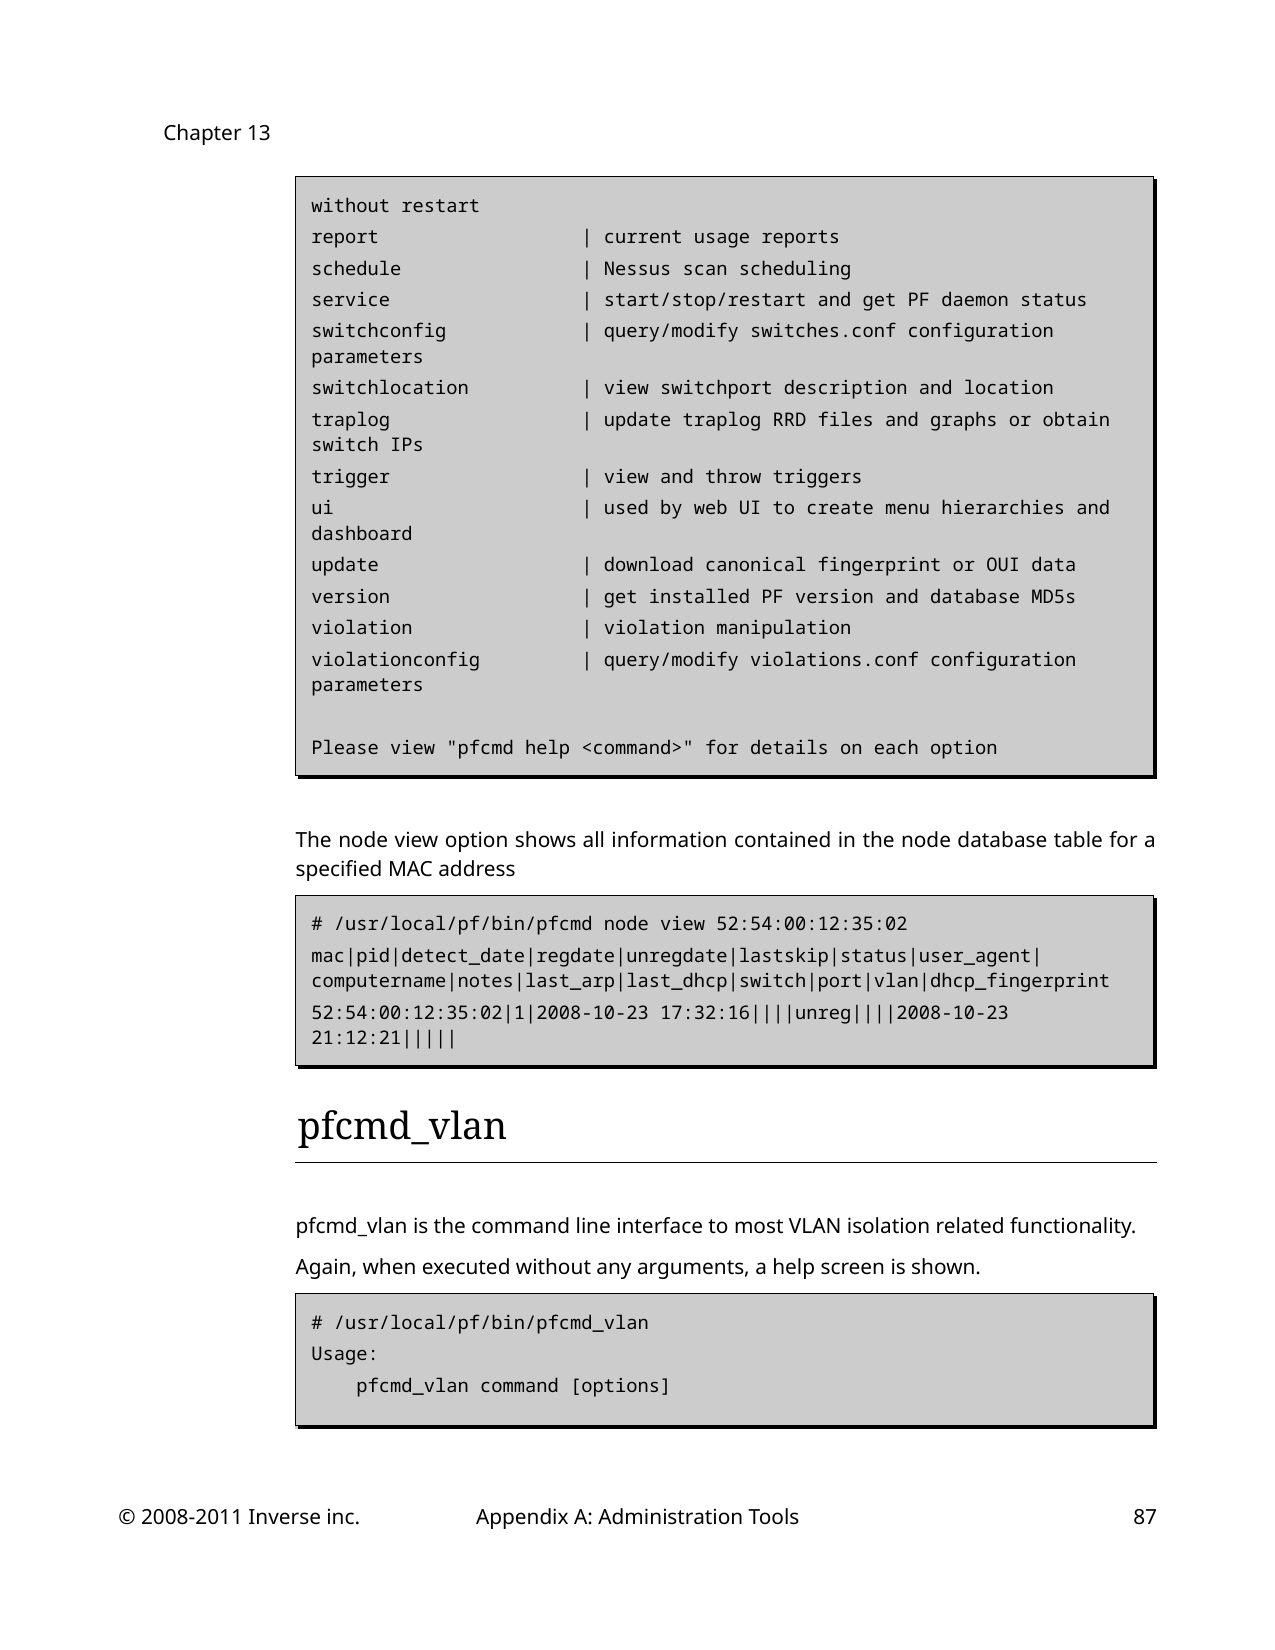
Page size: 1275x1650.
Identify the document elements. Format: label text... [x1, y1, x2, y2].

text service | start/stop/restart and get PF daemon status [296, 270, 1153, 302]
text without restart [296, 177, 1153, 207]
text mac|pid|detect_date|regdate|unregdate|lastskip|status|user_agent|computername|notes|last_arp|last_dhcp|switch|port|vlan|dhcp_fingerprint [296, 926, 1153, 983]
text violationconfig | query/modify violations.conf configuration parameters [296, 630, 1153, 687]
text Usage: [296, 1325, 1153, 1356]
text switchlocation | view switchport description and location [296, 359, 1153, 390]
text # /usr/local/pf/bin/pfcmd_vlan [296, 1294, 1153, 1325]
text pfcmd_vlan is the command line interface to most VLAN isolation related functionality. [295, 1211, 1157, 1240]
subtitle pfcmd_vlan [295, 1100, 1157, 1162]
text update | download canonical fingerprint or OUI data [296, 536, 1153, 567]
text Again, when executed without any arguments, a help screen is shown. [295, 1252, 1157, 1281]
text violation | violation manipulation [296, 599, 1153, 630]
text report | current usage reports [296, 207, 1153, 239]
text 52:54:00:12:35:02|1|2008-10-23 17:32:16||||unreg||||2008-10-23 21:12:21||||| [296, 983, 1153, 1065]
text trigger | view and throw triggers [296, 447, 1153, 479]
text ui | used by web UI to create menu hierarchies and dashboard [296, 479, 1153, 536]
text Please view "pfcmd help <command>" for details on each option [296, 718, 1153, 775]
text # /usr/local/pf/bin/pfcmd node view 52:54:00:12:35:02 [296, 896, 1153, 926]
text pfcmd_vlan command [options] [296, 1356, 1153, 1388]
text traplog | update traplog RRD files and graphs or obtain switch IPs [296, 390, 1153, 447]
text switchconfig | query/modify switches.conf configuration parameters [296, 302, 1153, 359]
text schedule | Nessus scan scheduling [296, 239, 1153, 270]
text The node view option shows all information contained in the node database table for a specified MAC address [295, 826, 1157, 882]
text version | get installed PF version and database MD5s [296, 567, 1153, 599]
